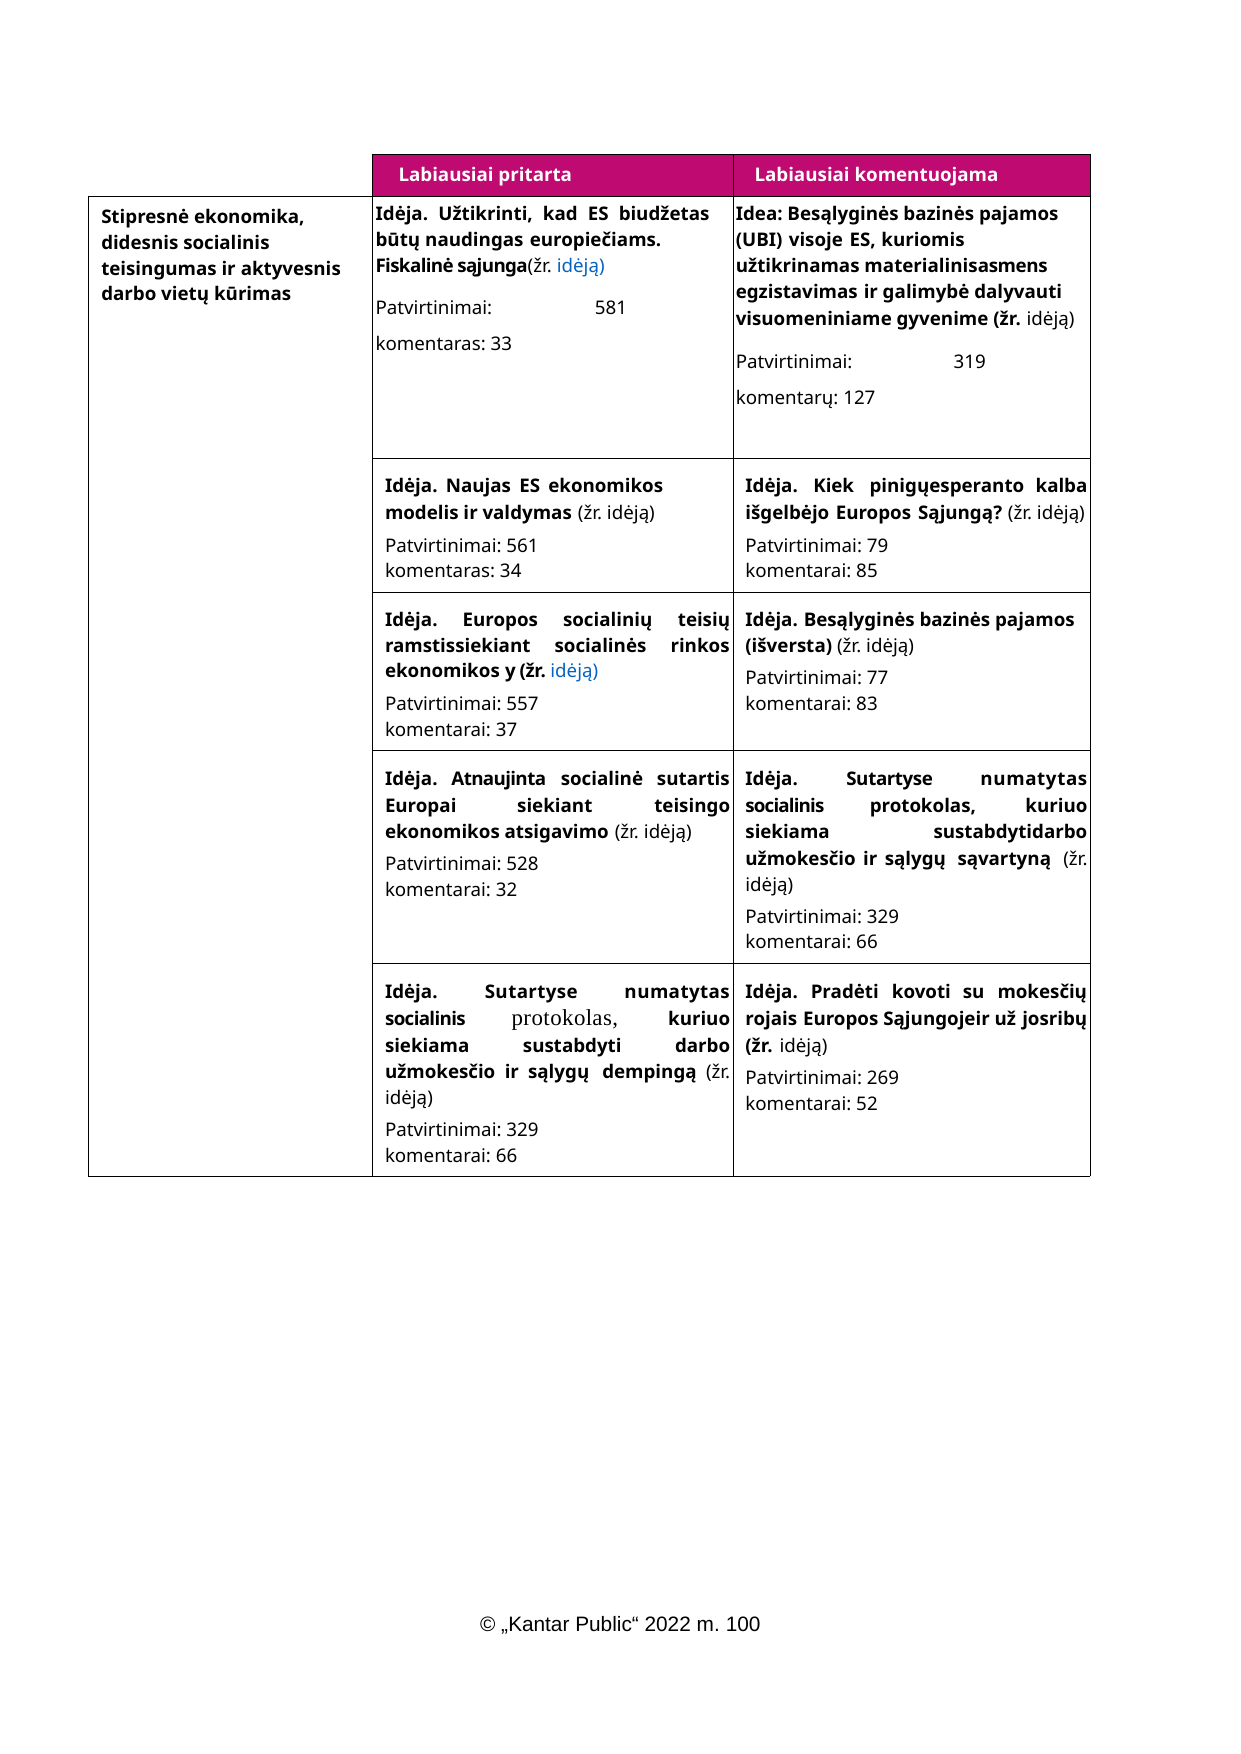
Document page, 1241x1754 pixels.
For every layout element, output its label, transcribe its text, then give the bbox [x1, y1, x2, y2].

table_header Labiausiai pritarta [398, 155, 707, 196]
table_cell Stipresnė ekonomika, didesnis socialinis teisingumas ir aktyvesnis darbo vietų kūrimas [89, 197, 372, 1176]
table_cell Idėja. Užtikrinti, kad ES biudžetas būtų naudingas europiečiams. Fiskalinė sąjunga(žr. idėją) Patvirtinimai: 581 komentaras: 33 [373, 197, 733, 458]
table_cell Idėja. Sutartyse numatytas socialinis protokolas, kuriuo siekiama sustabdyti darbo užmokesčio ir sąlygų dempingą (žr. idėją) Patvirtinimai: 329 komentarai: 66 [373, 964, 733, 1176]
table_cell Idėja. Sutartyse numatytas socialinis protokolas, kuriuo siekiama sustabdytidarbo užmokesčio ir sąlygų sąvartyną (žr. idėją) Patvirtinimai: 329 komentarai: 66 [734, 751, 1090, 963]
table_cell Idėja. Kiek pinigųesperanto kalba išgelbėjo Europos Sąjungą? (žr. idėją) Patvirtinimai: 79 komentarai: 85 [734, 459, 1090, 592]
table_header [734, 155, 754, 196]
table_cell Idėja. Atnaujinta socialinė sutartis Europai siekiant teisingo ekonomikos atsigavimo (žr. idėją) Patvirtinimai: 528 komentarai: 32 [373, 751, 733, 963]
table_cell Idėja. Europos socialinių teisių ramstissiekiant socialinės rinkos ekonomikos y (žr. idėją) Patvirtinimai: 557 komentarai: 37 [373, 593, 733, 750]
table_header [373, 155, 398, 196]
table_header Labiausiai komentuojama [754, 155, 1064, 196]
table_header [1064, 155, 1090, 196]
table_header [89, 154, 372, 196]
table_cell Idėja. Naujas ES ekonomikos modelis ir valdymas (žr. idėją) Patvirtinimai: 561 komentaras: 34 [373, 459, 733, 592]
table_cell Idea: Besąlyginės bazinės pajamos (UBI) visoje ES, kuriomis užtikrinamas materialinisasmens egzistavimas ir galimybė dalyvauti visuomeniniame gyvenime (žr. idėją) Patvirtinimai: 319 komentarų: 127 [734, 197, 1090, 458]
table_cell Idėja. Pradėti kovoti su mokesčių rojais Europos Sąjungojeir už josribų (žr. idėją) Patvirtinimai: 269 komentarai: 52 [734, 964, 1090, 1176]
table_cell Idėja. Besąlyginės bazinės pajamos (išversta) (žr. idėją) Patvirtinimai: 77 komentarai: 83 [734, 593, 1090, 750]
table_header [707, 155, 733, 196]
